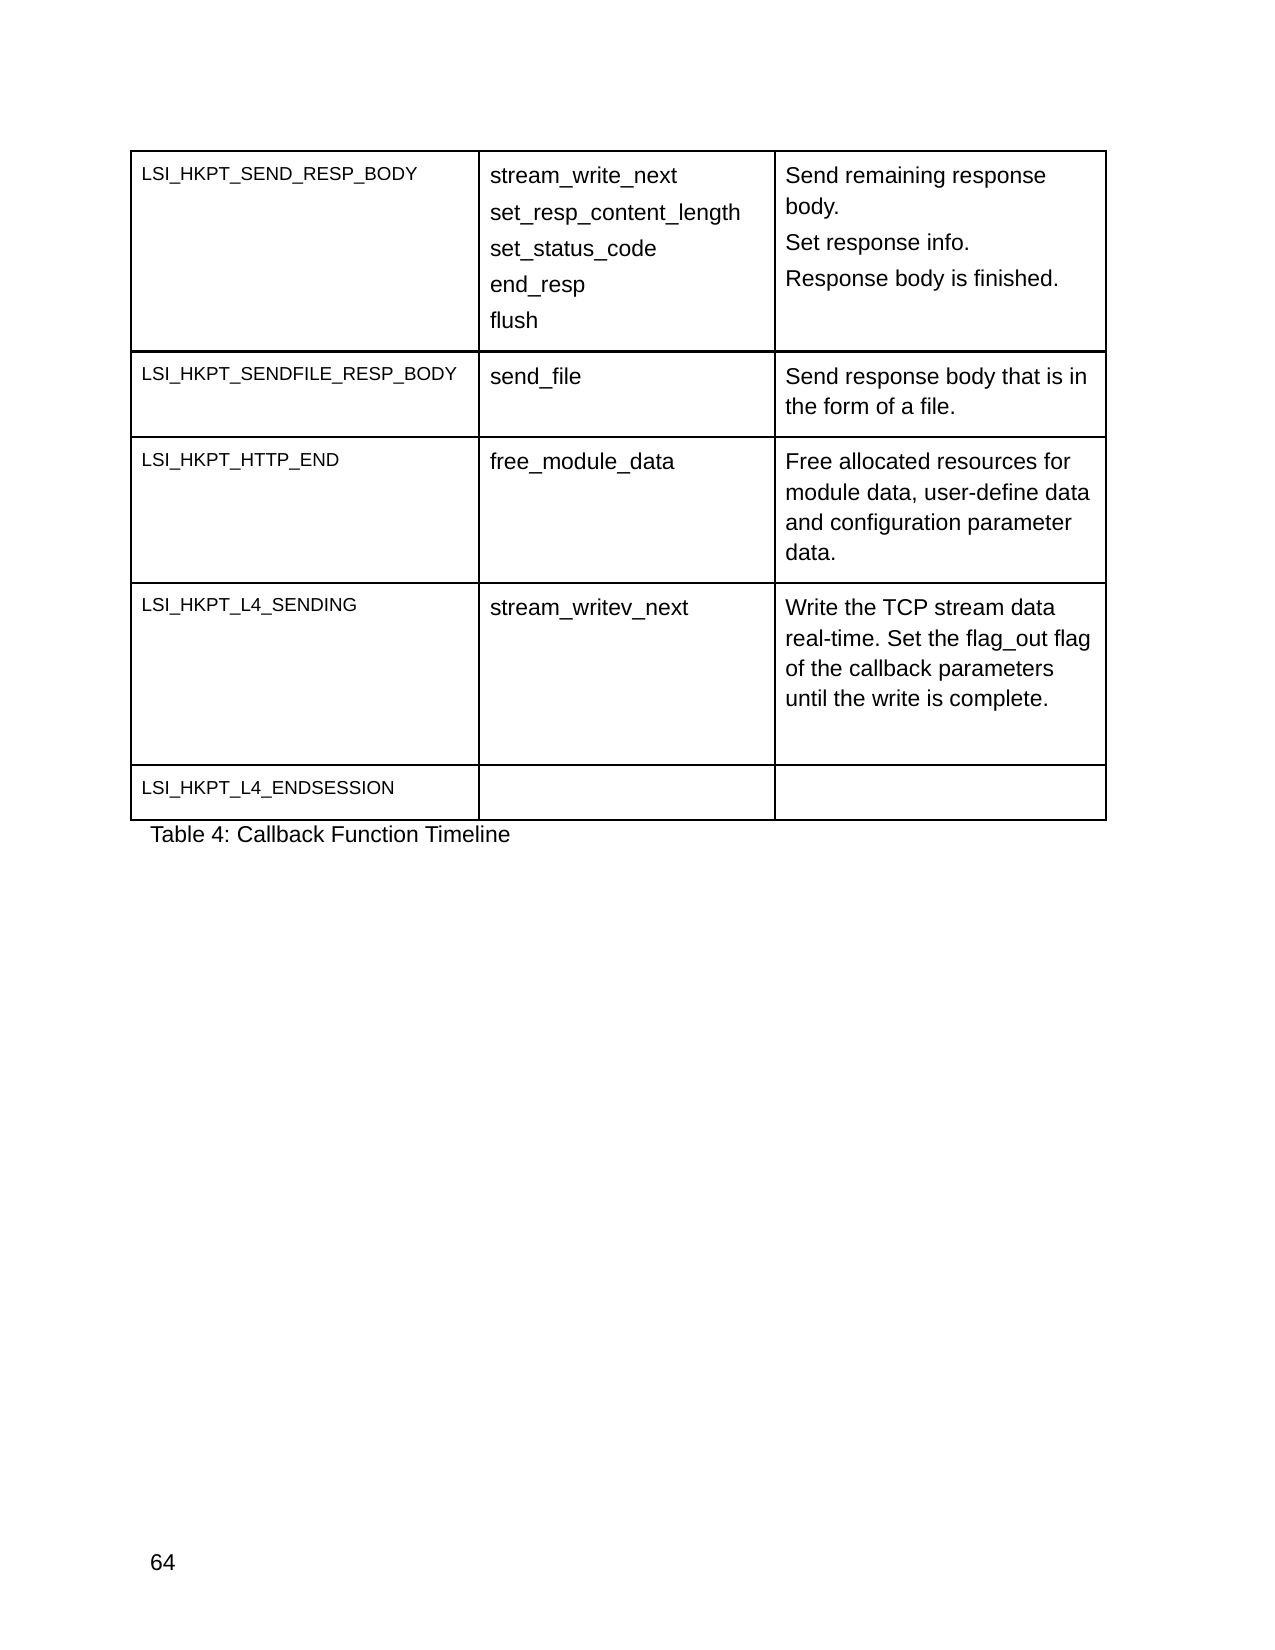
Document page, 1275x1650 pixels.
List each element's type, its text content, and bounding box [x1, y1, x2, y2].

table_cell stream_write_next set_resp_content_length set_status_code end_resp flush [480, 152, 774, 350]
table_cell Write the TCP stream data real-time. Set the flag_out flag of the callback parameters until the write is complete. [776, 584, 1105, 764]
table_cell free_module_data [480, 438, 774, 582]
text Table 4: Callback Function Timeline [150, 821, 1125, 848]
table_cell Send response body that is in the form of a file. [776, 353, 1105, 436]
table_cell LSI_HKPT_L4_SENDING [132, 584, 478, 764]
table_cell stream_writev_next [480, 584, 774, 764]
table_cell LSI_HKPT_SENDFILE_RESP_BODY [132, 353, 478, 436]
table_cell LSI_HKPT_L4_ENDSESSION [132, 766, 478, 819]
table_cell LSI_HKPT_HTTP_END [132, 438, 478, 582]
table_cell [480, 766, 774, 819]
table_cell [776, 766, 1105, 819]
table_cell Free allocated resources for module data, user-define data and configuration parameter data. [776, 438, 1105, 582]
table_cell send_file [480, 353, 774, 436]
table_cell LSI_HKPT_SEND_RESP_BODY [132, 152, 478, 350]
table_cell Send remaining response body. Set response info. Response body is finished. [776, 152, 1105, 350]
